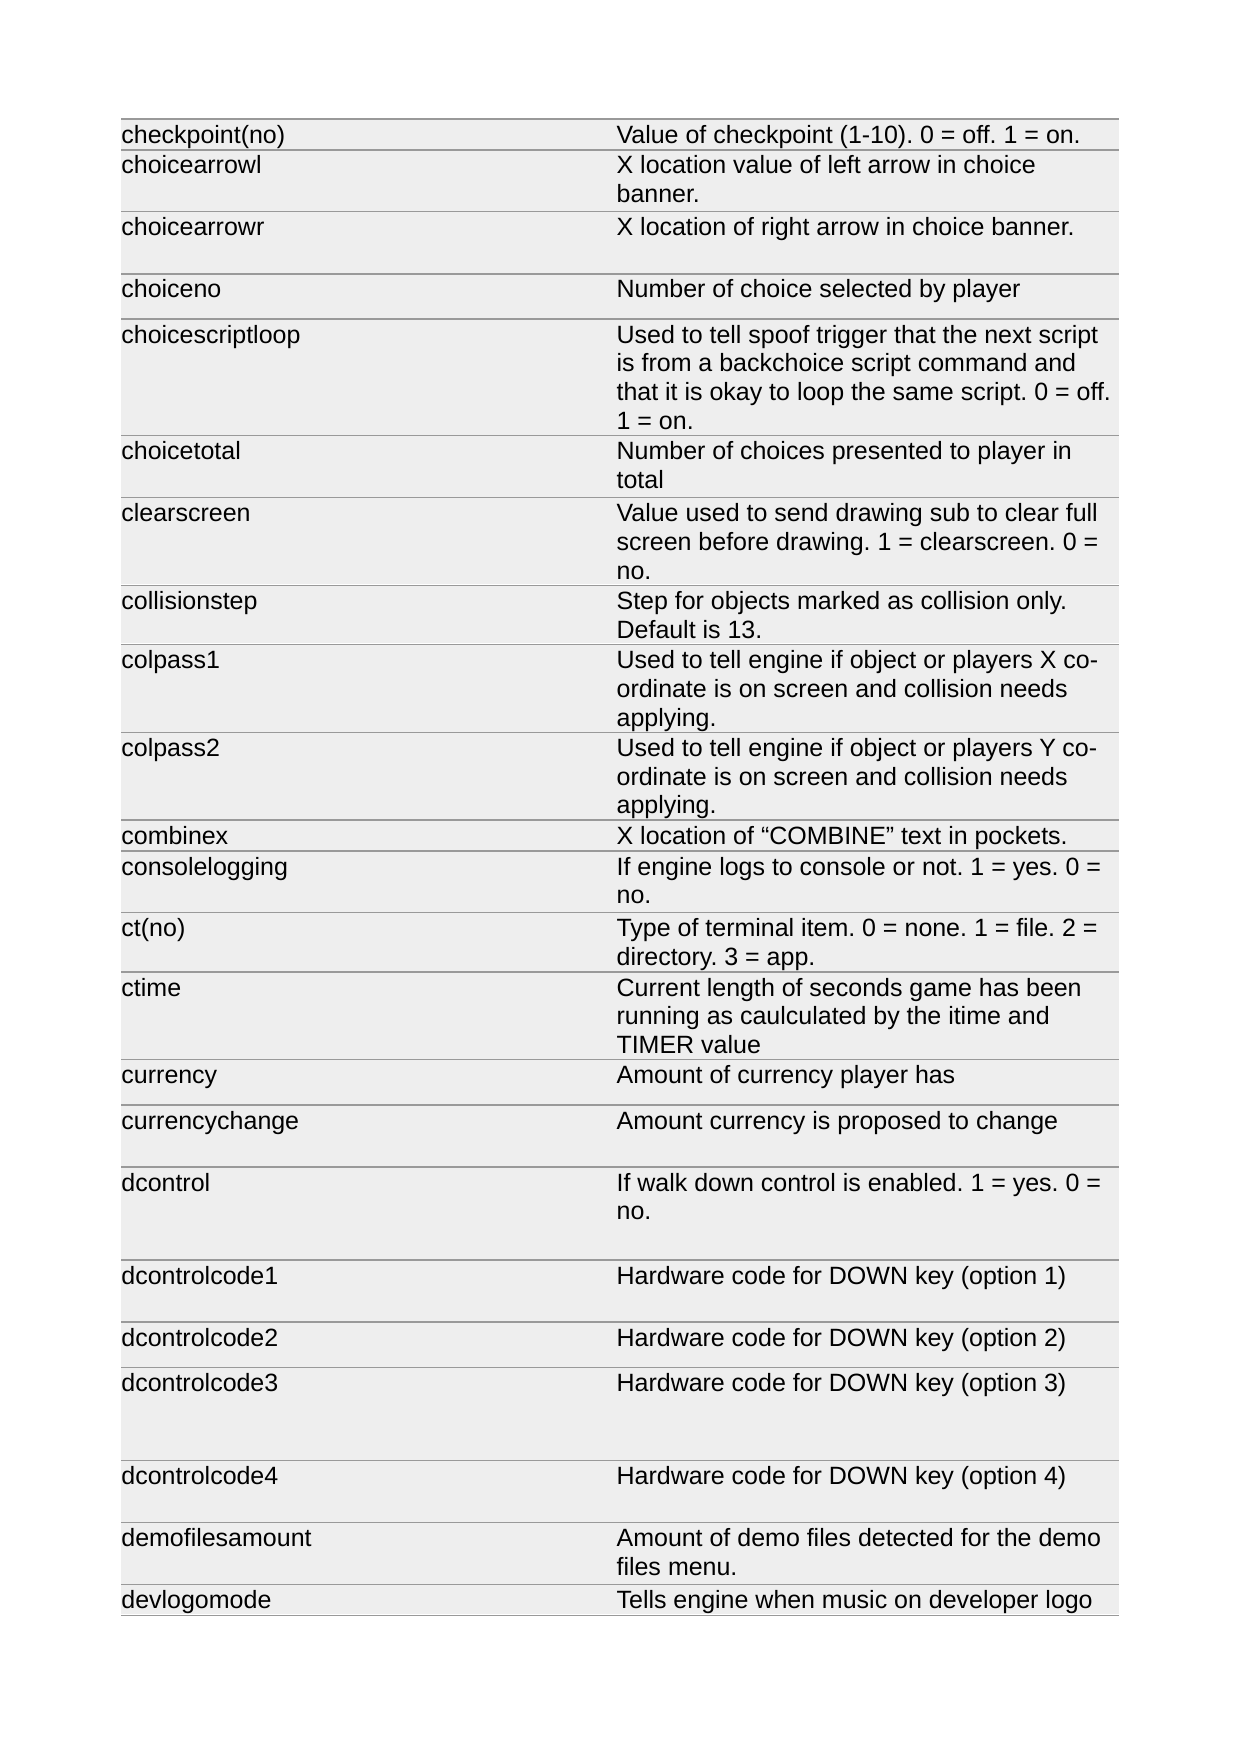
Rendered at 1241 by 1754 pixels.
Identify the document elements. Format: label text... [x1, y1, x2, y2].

table_cell Number of choices presented to player in total [616, 436, 1119, 497]
table_cell combinex [121, 821, 616, 850]
table_cell Hardware code for DOWN key (option 1) [616, 1261, 1119, 1321]
table_cell Used to tell spoof trigger that the next script is from a backchoice script command and that it is okay to loop the same script. 0 = off. 1 = on. [616, 320, 1119, 435]
table_cell choicearrowr [121, 212, 616, 273]
table_cell choicearrowl [121, 151, 616, 211]
table_cell clearscreen [121, 498, 616, 584]
table_cell If walk down control is enabled. 1 = yes. 0 = no. [616, 1168, 1119, 1259]
table_cell Used to tell engine if object or players X co-ordinate is on screen and collision needs applying. [616, 645, 1119, 731]
table_cell If engine logs to console or not. 1 = yes. 0 = no. [616, 852, 1119, 912]
table_cell Hardware code for DOWN key (option 2) [616, 1323, 1119, 1367]
table_cell Amount of currency player has [616, 1060, 1119, 1104]
table_cell choicescriptloop [121, 320, 616, 435]
table_cell devlogomode [121, 1585, 616, 1614]
table_cell Number of choice selected by player [616, 275, 1119, 318]
table_cell Hardware code for DOWN key (option 4) [616, 1461, 1119, 1522]
table_cell X location of “COMBINE” text in pockets. [616, 821, 1119, 850]
table_cell X location value of left arrow in choice banner. [616, 151, 1119, 211]
table_cell checkpoint(no) [121, 120, 616, 149]
table_cell colpass2 [121, 733, 616, 819]
table_cell Amount of demo files detected for the demo files menu. [616, 1523, 1119, 1584]
table_cell ctime [121, 973, 616, 1059]
table_cell dcontrolcode1 [121, 1261, 616, 1321]
table_cell collisionstep [121, 586, 616, 643]
table_cell demofilesamount [121, 1523, 616, 1584]
table_cell choiceno [121, 275, 616, 318]
table_cell dcontrolcode4 [121, 1461, 616, 1522]
table_cell Type of terminal item. 0 = none. 1 = file. 2 = directory. 3 = app. [616, 913, 1119, 971]
table_cell choicetotal [121, 436, 616, 497]
table_cell consolelogging [121, 852, 616, 912]
table_cell ct(no) [121, 913, 616, 971]
table_cell colpass1 [121, 645, 616, 731]
table_cell Step for objects marked as collision only. Default is 13. [616, 586, 1119, 643]
table_cell Hardware code for DOWN key (option 3) [616, 1368, 1119, 1460]
table_cell Amount currency is proposed to change [616, 1106, 1119, 1166]
table_cell X location of right arrow in choice banner. [616, 212, 1119, 273]
table_cell currencychange [121, 1106, 616, 1166]
table_cell Tells engine when music on developer logo [616, 1585, 1119, 1614]
table_cell dcontrol [121, 1168, 616, 1259]
table_cell Value used to send drawing sub to clear full screen before drawing. 1 = clearscreen. 0 = no. [616, 498, 1119, 584]
table_cell Value of checkpoint (1-10). 0 = off. 1 = on. [616, 120, 1119, 149]
table_cell Current length of seconds game has been running as caulculated by the itime and TIMER value [616, 973, 1119, 1059]
table_cell dcontrolcode3 [121, 1368, 616, 1460]
table_cell dcontrolcode2 [121, 1323, 616, 1367]
table_cell Used to tell engine if object or players Y co-ordinate is on screen and collision needs applying. [616, 733, 1119, 819]
table_cell currency [121, 1060, 616, 1104]
